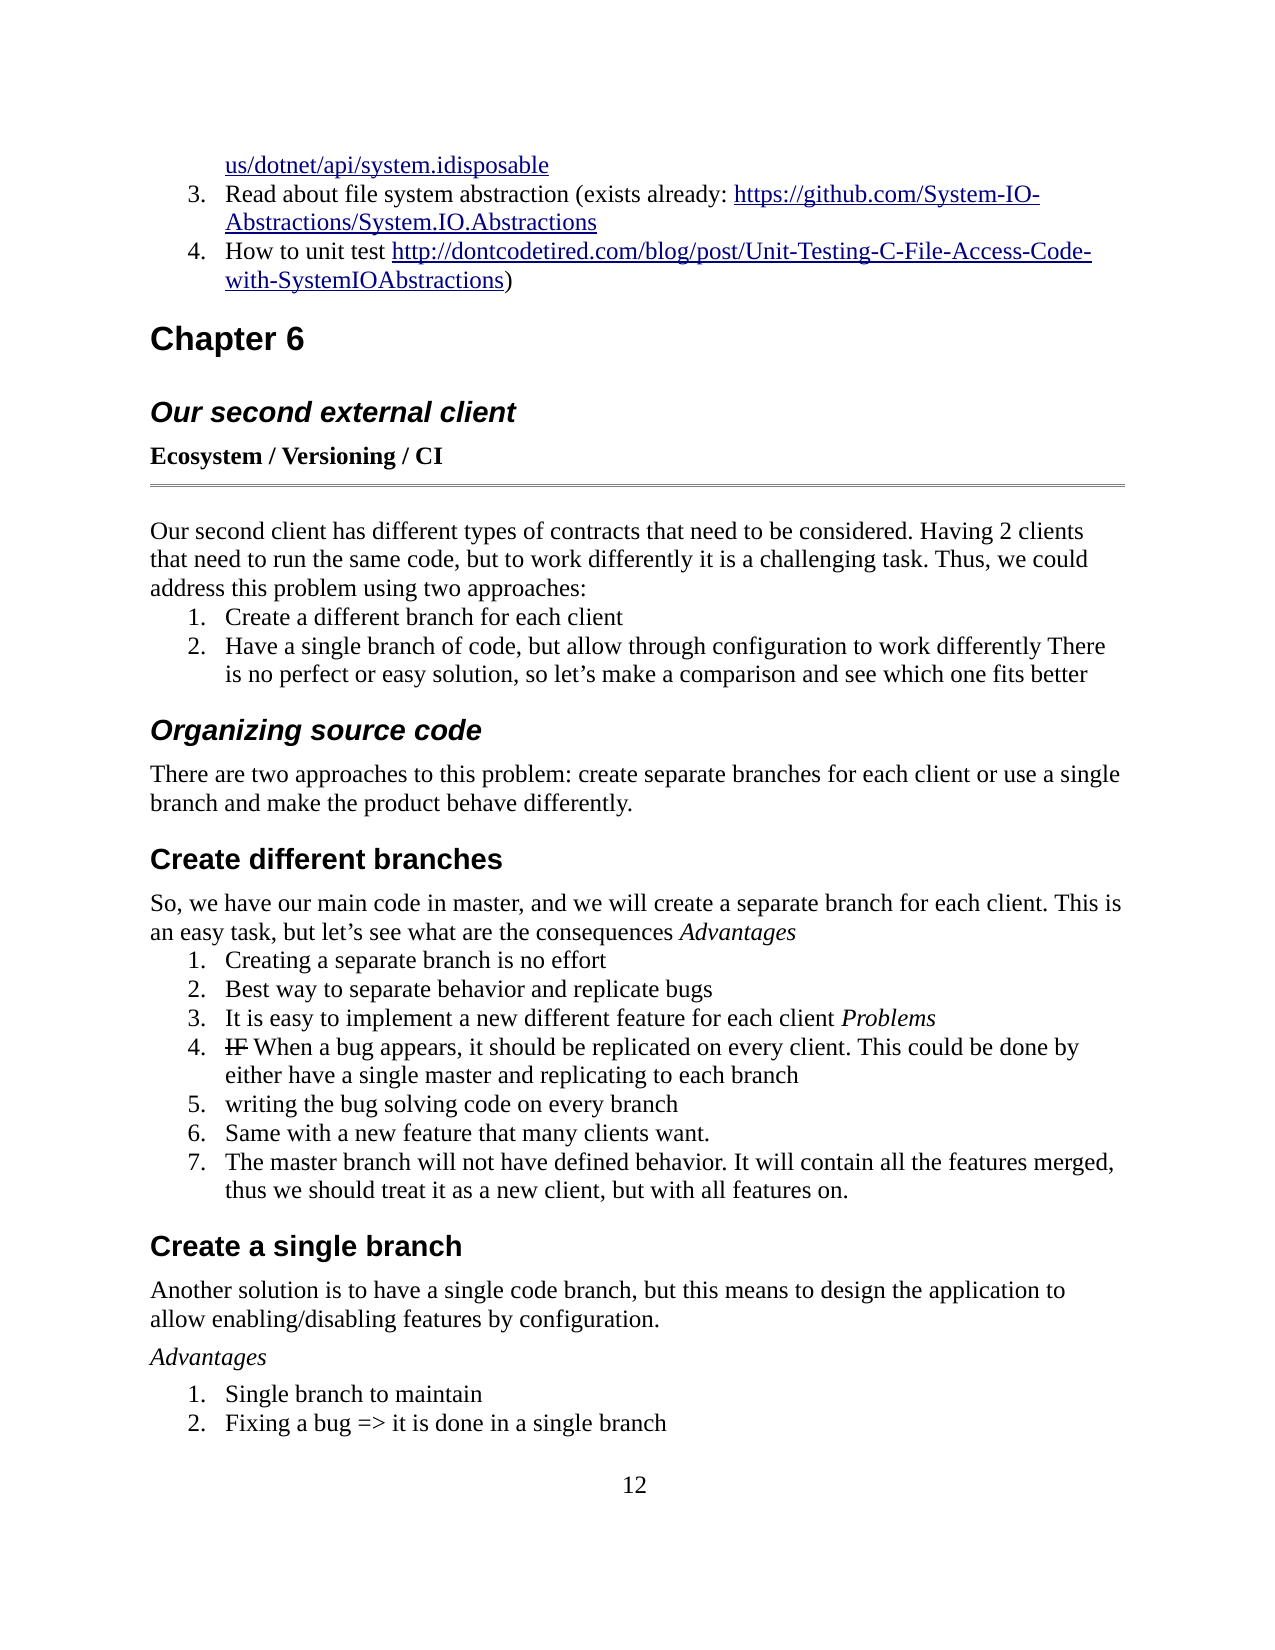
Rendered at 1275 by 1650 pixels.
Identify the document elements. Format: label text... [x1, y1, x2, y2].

subtitle Our second external client [150, 395, 1125, 428]
text Our second client has different types of contracts that need to be considered. Having 2 clients that need to run the same code, but to work differently it is a challenging task. Thus, we could address this problem using two approaches: [150, 516, 1125, 602]
text Advantages [150, 1342, 1125, 1370]
list Create a different branch for each client [187, 602, 1125, 631]
list Single branch to maintain [187, 1379, 1125, 1408]
list us/dotnet/api/system.idisposable [187, 150, 1125, 179]
list It is easy to implement a new different feature for each client Problems [187, 1003, 1125, 1032]
list Have a single branch of code, but allow through configuration to work differently There is no perfect or easy solution, so let’s make a comparison and see which one fits better [187, 631, 1125, 688]
subtitle Create different branches [150, 842, 1125, 875]
list Creating a separate branch is no effort [187, 945, 1125, 974]
subtitle Chapter 6 [150, 319, 1125, 357]
text Another solution is to have a single code branch, but this means to design the application to allow enabling/disabling features by configuration. [150, 1275, 1125, 1333]
list Best way to separate behavior and replicate bugs [187, 974, 1125, 1003]
subtitle Organizing source code [150, 713, 1125, 747]
list The master branch will not have defined behavior. It will contain all the features merged, thus we should treat it as a new client, but with all features on. [187, 1147, 1125, 1204]
list Fixing a bug => it is done in a single branch [187, 1408, 1125, 1437]
list How to unit test http://dontcodetired.com/blog/post/Unit-Testing-C-File-Access-Code-with-SystemIOAbstractions) [187, 236, 1125, 294]
subtitle Create a single branch [150, 1229, 1125, 1263]
list IF When a bug appears, it should be replicated on every client. This could be done by either have a single master and replicating to each branch [187, 1032, 1125, 1089]
list writing the bug solving code on every branch [187, 1089, 1125, 1118]
text Ecosystem / Versioning / CI [150, 441, 1125, 470]
text So, we have our main code in master, and we will create a separate branch for each client. This is an easy task, but let’s see what are the consequences Advantages [150, 888, 1125, 945]
list Read about file system abstraction (exists already: https://github.com/System-IO-Abstractions/System.IO.Abstractions [187, 179, 1125, 236]
list Same with a new feature that many clients want. [187, 1118, 1125, 1147]
text There are two approaches to this problem: create separate branches for each client or use a single branch and make the product behave differently. [150, 759, 1125, 817]
